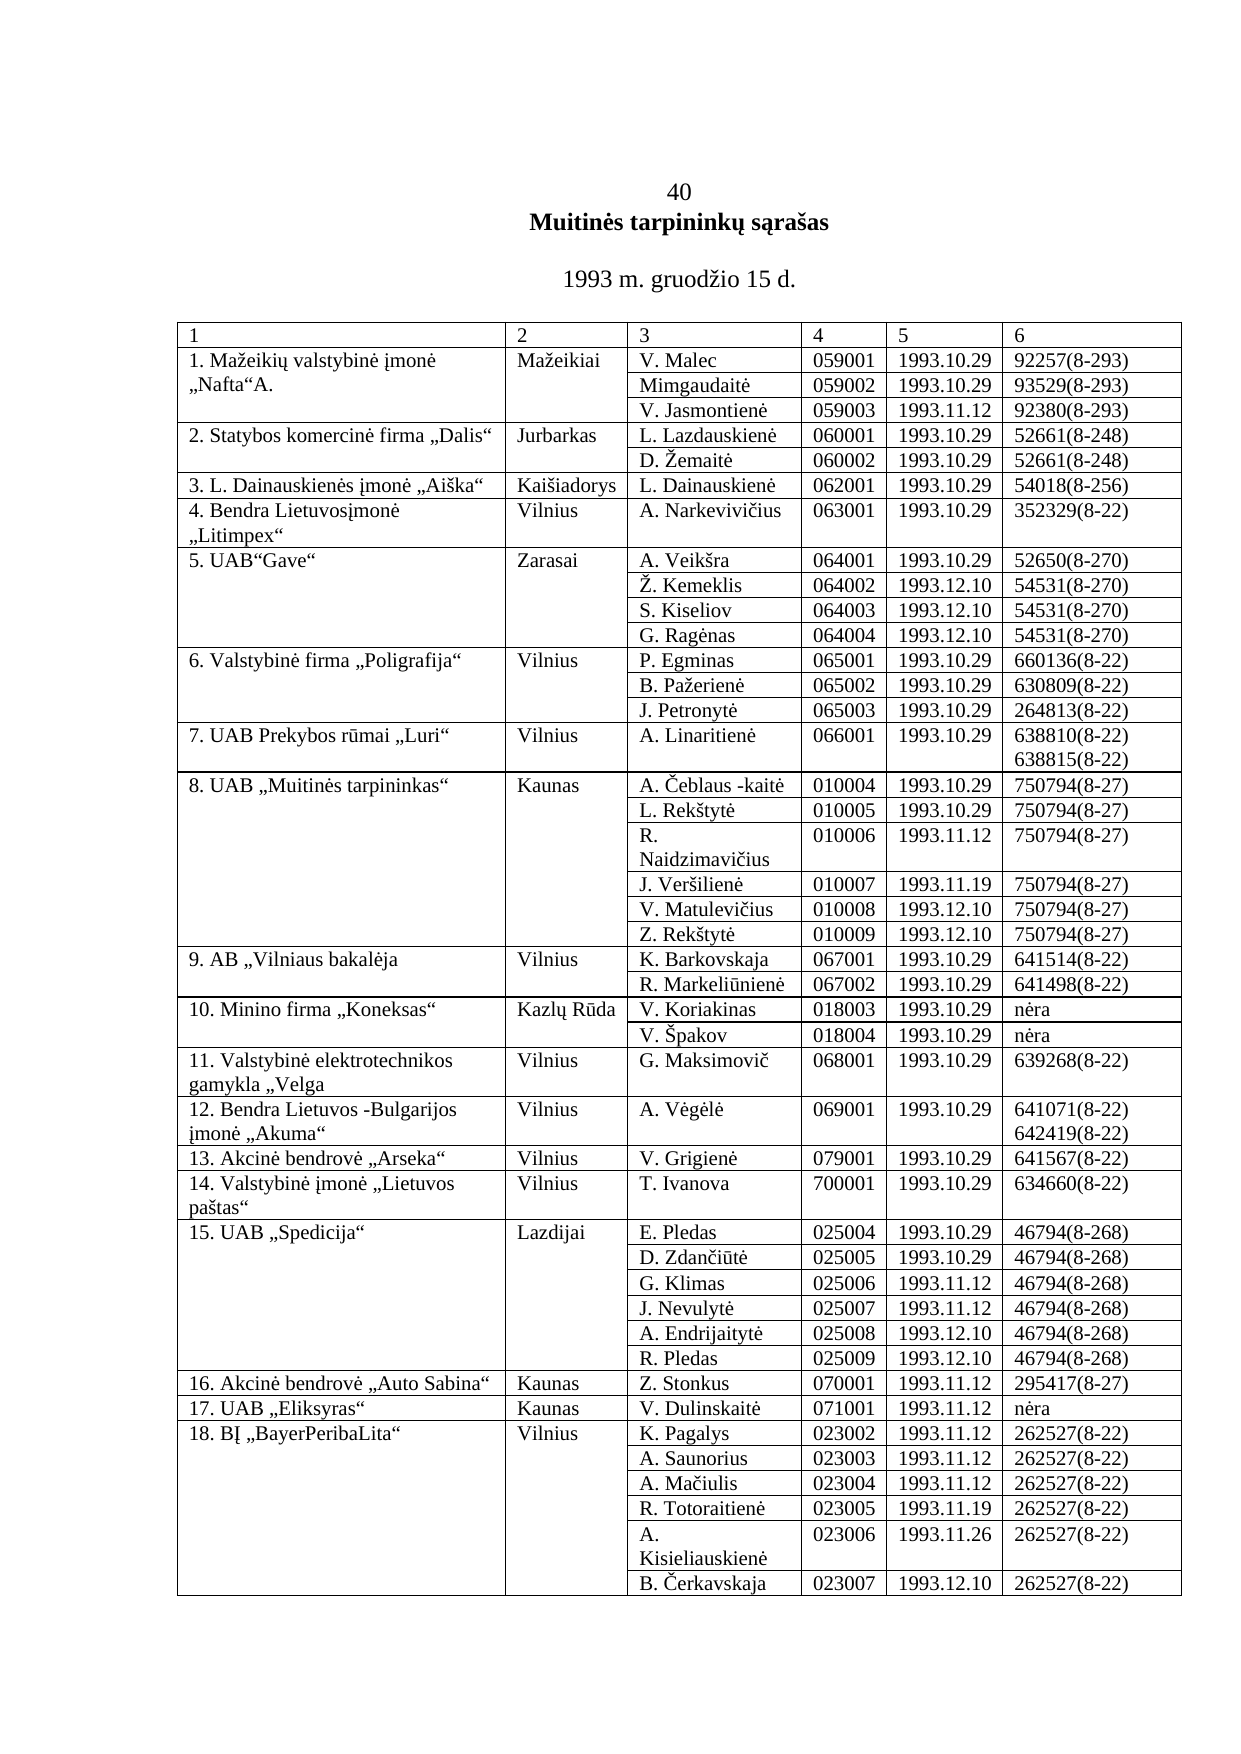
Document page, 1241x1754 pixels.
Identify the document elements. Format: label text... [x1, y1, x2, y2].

table_cell 15. UAB „Spedicija“ [178, 1220, 505, 1370]
table_cell K. Barkovskaja [628, 947, 801, 971]
table_cell 1993.11.12 [887, 398, 1002, 422]
table_cell B. Čerkavskaja [628, 1571, 801, 1595]
table_cell A. Endrijaitytė [628, 1321, 801, 1345]
table_cell 025006 [802, 1270, 886, 1294]
table_cell V. Dulinskaitė [628, 1396, 801, 1420]
table_cell 1993.10.29 [887, 448, 1002, 472]
table_cell 1993.10.29 [887, 947, 1002, 971]
table_cell 023002 [802, 1421, 886, 1445]
table_cell 641498(8-22) [1003, 972, 1181, 996]
table_cell 1993.10.29 [887, 423, 1002, 447]
table_cell B. Pažerienė [628, 673, 801, 697]
table_cell 1993.10.29 [887, 698, 1002, 722]
table_cell Vilnius [506, 723, 627, 771]
table_cell 023004 [802, 1471, 886, 1495]
table_cell 063001 [802, 499, 886, 547]
table_cell 1993.12.10 [887, 623, 1002, 647]
table_cell 071001 [802, 1396, 886, 1420]
table_header 2 [506, 323, 627, 347]
table_cell 52650(8-270) [1003, 548, 1181, 572]
table_cell 700001 [802, 1171, 886, 1219]
table_cell 93529(8-293) [1003, 373, 1181, 397]
text Muitinės tarpininkų sąrašas [177, 207, 1181, 235]
table_cell 13. Akcinė bendrovė „Arseka“ [178, 1146, 505, 1170]
table_cell Vilnius [506, 1421, 627, 1595]
table_cell 023005 [802, 1496, 886, 1520]
table_cell 262527(8-22) [1003, 1521, 1181, 1569]
table_cell 295417(8-27) [1003, 1371, 1181, 1395]
table_cell Zarasai [506, 548, 627, 647]
table_cell 92257(8-293) [1003, 348, 1181, 372]
table_cell A. Čeblaus -kaitė [628, 773, 801, 797]
table_cell 4. Bendra Lietuvosįmonė „Litimpex“ [178, 499, 505, 547]
table_cell 1993.10.29 [887, 473, 1002, 497]
table_cell R. Totoraitienė [628, 1496, 801, 1520]
table_cell 17. UAB „Eliksyras“ [178, 1396, 505, 1420]
table_cell 1993.10.29 [887, 1245, 1002, 1269]
table_cell 018003 [802, 998, 886, 1021]
table_cell 54531(8-270) [1003, 623, 1181, 647]
table_cell 010004 [802, 773, 886, 797]
table_cell 1993.10.29 [887, 1097, 1002, 1145]
table_cell 060001 [802, 423, 886, 447]
table_cell 064004 [802, 623, 886, 647]
table_cell 52661(8-248) [1003, 448, 1181, 472]
table_cell 023003 [802, 1446, 886, 1470]
table_cell 352329(8-22) [1003, 499, 1181, 547]
table_cell G. Maksimovič [628, 1048, 801, 1096]
table_cell 010006 [802, 823, 886, 871]
table_cell 065001 [802, 648, 886, 672]
table_cell D. Zdančiūtė [628, 1245, 801, 1269]
table_cell 262527(8-22) [1003, 1496, 1181, 1520]
table_cell 1993.10.29 [887, 972, 1002, 996]
table_cell 660136(8-22) [1003, 648, 1181, 672]
table_cell A. Narkevivičius [628, 499, 801, 547]
table_cell 3. L. Dainauskienės įmonė „Aiška“ [178, 473, 505, 497]
table_cell 1993.11.12 [887, 1396, 1002, 1420]
table_cell Mažeikiai [506, 348, 627, 422]
table_cell 641567(8-22) [1003, 1146, 1181, 1170]
table_cell Kaišiadorys [506, 473, 627, 497]
table_cell 750794(8-27) [1003, 773, 1181, 797]
table_cell V. Koriakinas [628, 998, 801, 1021]
table_cell 068001 [802, 1048, 886, 1096]
table_cell A. Veikšra [628, 548, 801, 572]
table_cell 1993.10.29 [887, 348, 1002, 372]
table_cell 064002 [802, 573, 886, 597]
table_cell 010007 [802, 872, 886, 896]
table_cell Kaunas [506, 1396, 627, 1420]
table_header 4 [802, 323, 886, 347]
table_cell 46794(8-268) [1003, 1245, 1181, 1269]
table_cell 059002 [802, 373, 886, 397]
table_cell 1993.10.29 [887, 998, 1002, 1021]
table_cell 1993.12.10 [887, 573, 1002, 597]
table_cell nėra [1003, 998, 1181, 1021]
table_header 5 [887, 323, 1002, 347]
table_cell 1. Mažeikių valstybinė įmonė „Nafta“A. [178, 348, 505, 422]
table_cell 065003 [802, 698, 886, 722]
table_cell 069001 [802, 1097, 886, 1145]
table_cell K. Pagalys [628, 1421, 801, 1445]
table_cell 1993.10.29 [887, 798, 1002, 822]
table_cell nėra [1003, 1023, 1181, 1047]
table_cell Vilnius [506, 1048, 627, 1096]
table_cell Kaunas [506, 1371, 627, 1395]
table_cell 1993.12.10 [887, 598, 1002, 622]
table_cell 067001 [802, 947, 886, 971]
table_cell 11. Valstybinė elektrotechnikos gamykla „Velga [178, 1048, 505, 1096]
table_cell 92380(8-293) [1003, 398, 1181, 422]
table_cell L. Lazdauskienė [628, 423, 801, 447]
table_cell 064001 [802, 548, 886, 572]
table_cell 46794(8-268) [1003, 1270, 1181, 1294]
table_cell 023006 [802, 1521, 886, 1569]
table_cell 1993.11.19 [887, 1496, 1002, 1520]
table_cell nėra [1003, 1396, 1181, 1420]
table_cell 1993.12.10 [887, 922, 1002, 946]
table_cell 1993.10.29 [887, 1023, 1002, 1047]
table_cell 1993.11.19 [887, 872, 1002, 896]
table_cell 54531(8-270) [1003, 598, 1181, 622]
table_cell 025005 [802, 1245, 886, 1269]
table_cell 630809(8-22) [1003, 673, 1181, 697]
table_cell 1993.11.12 [887, 823, 1002, 871]
table_cell V. Grigienė [628, 1146, 801, 1170]
table_cell 060002 [802, 448, 886, 472]
table_cell 10. Minino firma „Koneksas“ [178, 998, 505, 1047]
table_header 3 [628, 323, 801, 347]
table_cell 750794(8-27) [1003, 798, 1181, 822]
table_cell 6. Valstybinė firma „Poligrafija“ [178, 648, 505, 722]
table_cell T. Ivanova [628, 1171, 801, 1219]
table_cell 059003 [802, 398, 886, 422]
table_cell 1993.11.26 [887, 1521, 1002, 1569]
table_cell 1993.10.29 [887, 1048, 1002, 1096]
table_cell Vilnius [506, 499, 627, 547]
table_cell 1993.10.29 [887, 499, 1002, 547]
table_cell 1993.10.29 [887, 648, 1002, 672]
table_cell 262527(8-22) [1003, 1471, 1181, 1495]
table_cell R. Markeliūnienė [628, 972, 801, 996]
table_cell 1993.12.10 [887, 1571, 1002, 1595]
table_cell 1993.10.29 [887, 373, 1002, 397]
table_cell D. Žemaitė [628, 448, 801, 472]
table_cell 025004 [802, 1220, 886, 1244]
table_cell Mimgaudaitė [628, 373, 801, 397]
table_cell 025008 [802, 1321, 886, 1345]
table_cell 1993.11.12 [887, 1270, 1002, 1294]
table_cell 8. UAB „Muitinės tarpininkas“ [178, 773, 505, 946]
table_cell 066001 [802, 723, 886, 771]
table_cell Vilnius [506, 648, 627, 722]
table_cell 018004 [802, 1023, 886, 1047]
table_cell 750794(8-27) [1003, 897, 1181, 921]
table_cell 46794(8-268) [1003, 1321, 1181, 1345]
table_cell 5. UAB“Gave“ [178, 548, 505, 647]
table_cell Vilnius [506, 1171, 627, 1219]
table_cell L. Rekštytė [628, 798, 801, 822]
table_cell Z. Rekštytė [628, 922, 801, 946]
table_cell Lazdijai [506, 1220, 627, 1370]
table_cell A. Mačiulis [628, 1471, 801, 1495]
table_cell A. Kisieliauskienė [628, 1521, 801, 1569]
table_cell 262527(8-22) [1003, 1421, 1181, 1445]
table_cell J. Veršilienė [628, 872, 801, 896]
table_cell 059001 [802, 348, 886, 372]
table_cell 14. Valstybinė įmonė „Lietuvos paštas“ [178, 1171, 505, 1219]
table_cell 025007 [802, 1296, 886, 1319]
table_cell 7. UAB Prekybos rūmai „Luri“ [178, 723, 505, 771]
table_cell 023007 [802, 1571, 886, 1595]
table_cell A. Linaritienė [628, 723, 801, 771]
table_cell P. Egminas [628, 648, 801, 672]
table_cell Vilnius [506, 1097, 627, 1145]
table_cell 1993.10.29 [887, 723, 1002, 771]
table_cell E. Pledas [628, 1220, 801, 1244]
table_cell G. Klimas [628, 1270, 801, 1294]
table_cell 010009 [802, 922, 886, 946]
table_cell A. Saunorius [628, 1446, 801, 1470]
table_cell 1993.12.10 [887, 1321, 1002, 1345]
table_cell 2. Statybos komercinė firma „Dalis“ [178, 423, 505, 472]
table_cell Ž. Kemeklis [628, 573, 801, 597]
table_cell V. Špakov [628, 1023, 801, 1047]
table_cell 46794(8-268) [1003, 1346, 1181, 1370]
table_cell 1993.11.12 [887, 1371, 1002, 1395]
table_cell 46794(8-268) [1003, 1296, 1181, 1319]
table_cell 1993.11.12 [887, 1446, 1002, 1470]
table_cell R. Pledas [628, 1346, 801, 1370]
table_header 6 [1003, 323, 1181, 347]
table_cell 750794(8-27) [1003, 823, 1181, 871]
table_cell 54531(8-270) [1003, 573, 1181, 597]
table_cell A. Vėgėlė [628, 1097, 801, 1145]
table_cell 067002 [802, 972, 886, 996]
table_cell 46794(8-268) [1003, 1220, 1181, 1244]
table_cell 54018(8-256) [1003, 473, 1181, 497]
table_cell S. Kiseliov [628, 598, 801, 622]
table_cell 52661(8-248) [1003, 423, 1181, 447]
table_cell 079001 [802, 1146, 886, 1170]
table_cell 262527(8-22) [1003, 1446, 1181, 1470]
table_cell 262527(8-22) [1003, 1571, 1181, 1595]
table_cell R. Naidzimavičius [628, 823, 801, 871]
table_cell 1993.10.29 [887, 1220, 1002, 1244]
table_cell 634660(8-22) [1003, 1171, 1181, 1219]
table_cell 1993.10.29 [887, 1171, 1002, 1219]
table_cell 065002 [802, 673, 886, 697]
table_cell V. Matulevičius [628, 897, 801, 921]
table_cell 641514(8-22) [1003, 947, 1181, 971]
table_cell 1993.10.29 [887, 673, 1002, 697]
table_cell 264813(8-22) [1003, 698, 1181, 722]
table_cell V. Jasmontienė [628, 398, 801, 422]
table_cell 1993.10.29 [887, 1146, 1002, 1170]
table_cell G. Ragėnas [628, 623, 801, 647]
table_cell 010008 [802, 897, 886, 921]
table_cell Kazlų Rūda [506, 998, 627, 1047]
table_cell 1993.11.12 [887, 1471, 1002, 1495]
table_cell L. Dainauskienė [628, 473, 801, 497]
table_cell 641071(8-22) 642419(8-22) [1003, 1097, 1181, 1145]
table_header 1 [178, 323, 505, 347]
table_cell 070001 [802, 1371, 886, 1395]
table_cell 16. Akcinė bendrovė „Auto Sabina“ [178, 1371, 505, 1395]
table_cell 1993.12.10 [887, 1346, 1002, 1370]
table_cell 1993.11.12 [887, 1296, 1002, 1319]
table_cell Vilnius [506, 1146, 627, 1170]
table_cell 025009 [802, 1346, 886, 1370]
table_cell Z. Stonkus [628, 1371, 801, 1395]
table_cell 1993.11.12 [887, 1421, 1002, 1445]
table_cell 18. BĮ „BayerPeribaLita“ [178, 1421, 505, 1595]
table_cell J. Petronytė [628, 698, 801, 722]
table_cell 1993.12.10 [887, 897, 1002, 921]
table_cell Jurbarkas [506, 423, 627, 472]
table_cell V. Malec [628, 348, 801, 372]
text 1993 m. gruodžio 15 d. [177, 264, 1181, 293]
table_cell 750794(8-27) [1003, 872, 1181, 896]
table_cell 12. Bendra Lietuvos -Bulgarijos įmonė „Akuma“ [178, 1097, 505, 1145]
table_cell 750794(8-27) [1003, 922, 1181, 946]
table_cell 062001 [802, 473, 886, 497]
table_cell 1993.10.29 [887, 548, 1002, 572]
table_cell 638810(8-22) 638815(8-22) [1003, 723, 1181, 771]
table_cell 9. AB „Vilniaus bakalėja [178, 947, 505, 996]
table_cell Vilnius [506, 947, 627, 996]
table_cell J. Nevulytė [628, 1296, 801, 1319]
table_cell 1993.10.29 [887, 773, 1002, 797]
table_cell 010005 [802, 798, 886, 822]
table_cell 639268(8-22) [1003, 1048, 1181, 1096]
table_cell 064003 [802, 598, 886, 622]
table_cell Kaunas [506, 773, 627, 946]
